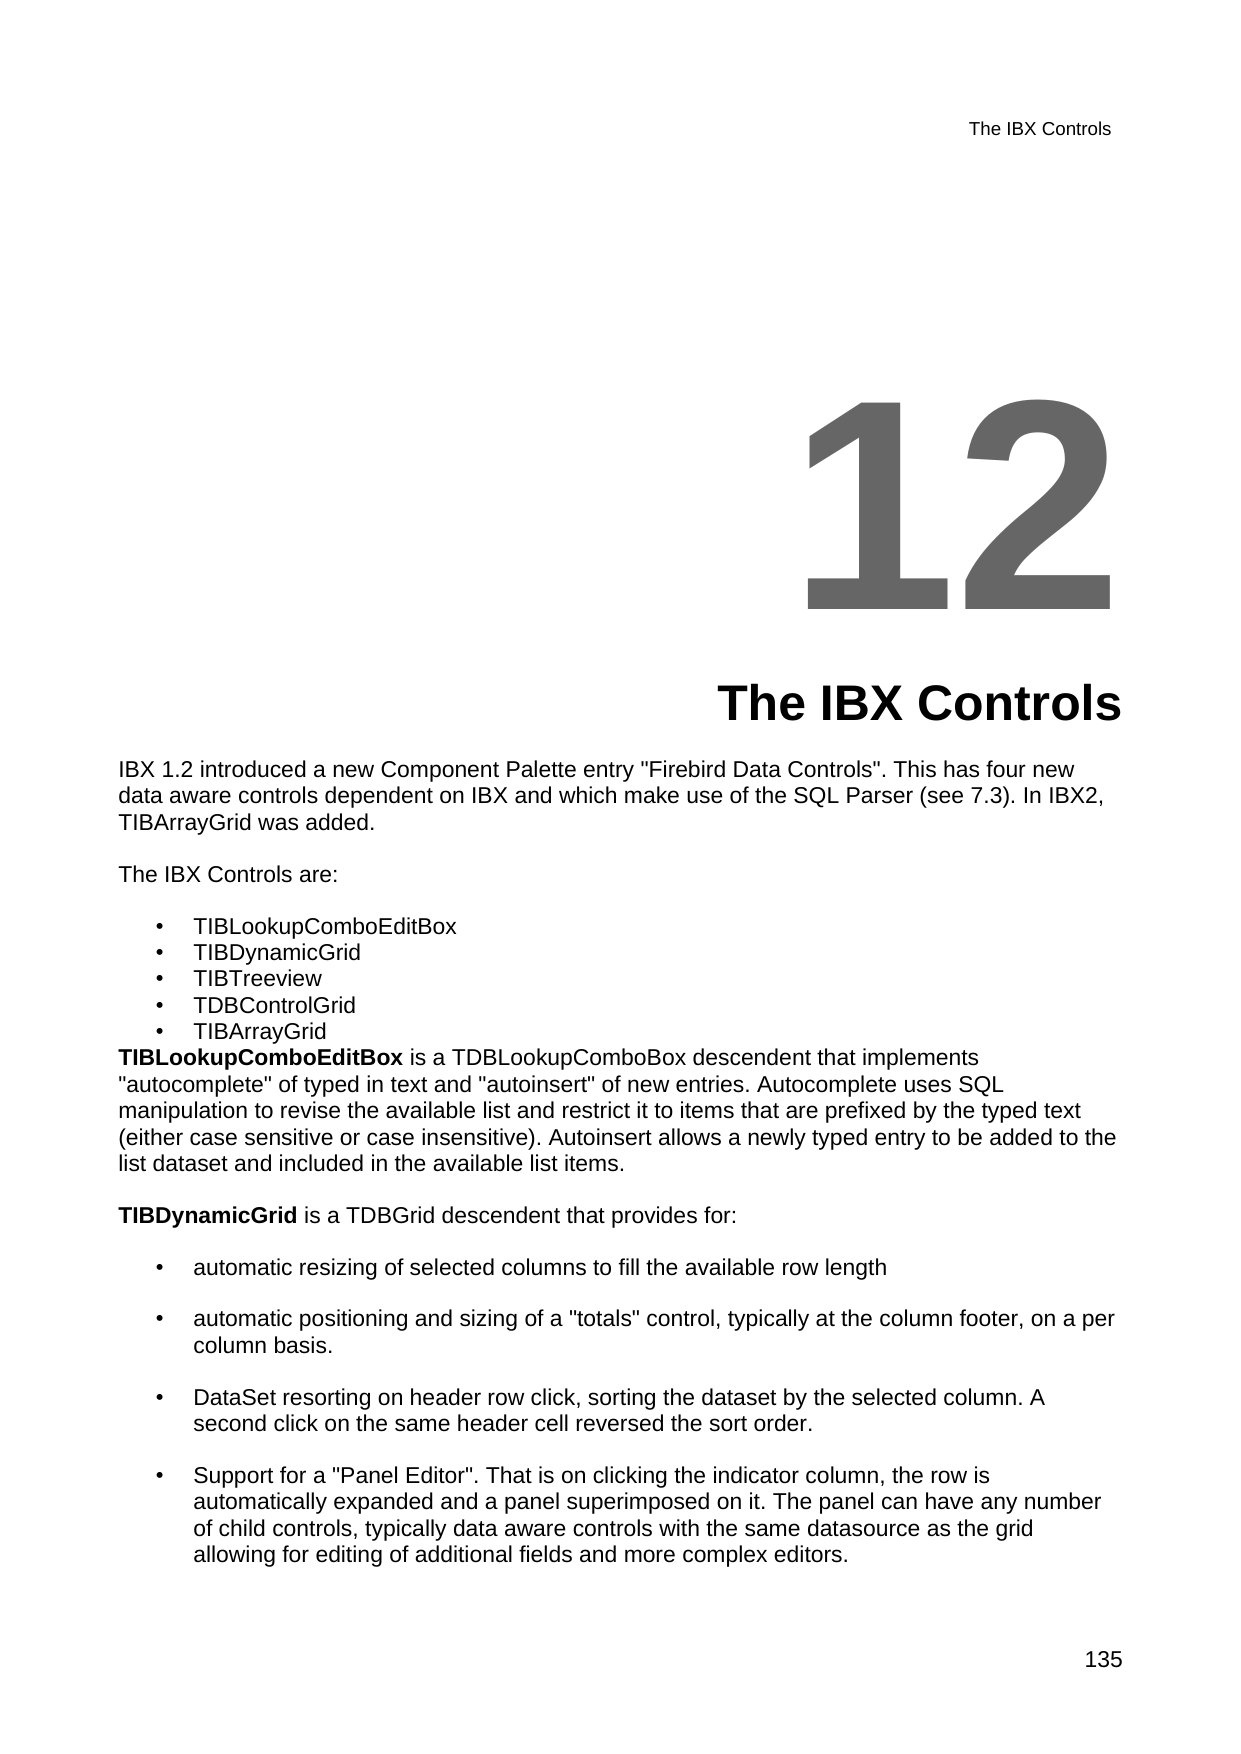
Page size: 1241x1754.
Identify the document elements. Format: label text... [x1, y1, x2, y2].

list TIBDynamicGrid [156, 939, 1122, 965]
list DataSet resorting on header row click, sorting the dataset by the selected column. A second click on the same header cell reversed the sort order. [156, 1384, 1122, 1436]
text IBX 1.2 introduced a new Component Palette entry "Firebird Data Controls". This has four new data aware controls dependent on IBX and which make use of the SQL Parser (see 7.3). In IBX2, TIBArrayGrid was added. [118, 756, 1122, 835]
list TIBLookupComboEditBox [156, 913, 1122, 939]
list TIBArrayGrid [156, 1018, 1122, 1044]
list Support for a "Panel Editor". That is on clicking the indicator column, the row is automatically expanded and a panel superimposed on it. The panel can have any number of child controls, typically data aware controls with the same datasource as the grid allowing for editing of additional fields and more complex editors. [156, 1462, 1122, 1567]
text TIBDynamicGrid is a TDBGrid descendent that provides for: [118, 1202, 1122, 1228]
text TIBLookupComboEditBox is a TDBLookupComboBox descendent that implements "autocomplete" of typed in text and "autoinsert" of new entries. Autocomplete uses SQL manipulation to revise the available list and restrict it to items that are prefixed by the typed text (either case sensitive or case insensitive). Autoinsert allows a newly typed entry to be added to the list dataset and included in the available list items. [118, 1044, 1122, 1176]
list automatic positioning and sizing of a "totals" control, typically at the column footer, on a per column basis. [156, 1305, 1122, 1358]
text The IBX Controls are: [118, 861, 1122, 887]
list automatic resizing of selected columns to fill the available row length [156, 1253, 1122, 1280]
list TDBControlGrid [156, 992, 1122, 1018]
list TIBTreeview [156, 965, 1122, 992]
subtitle The IBX Controls [81, 328, 1122, 731]
